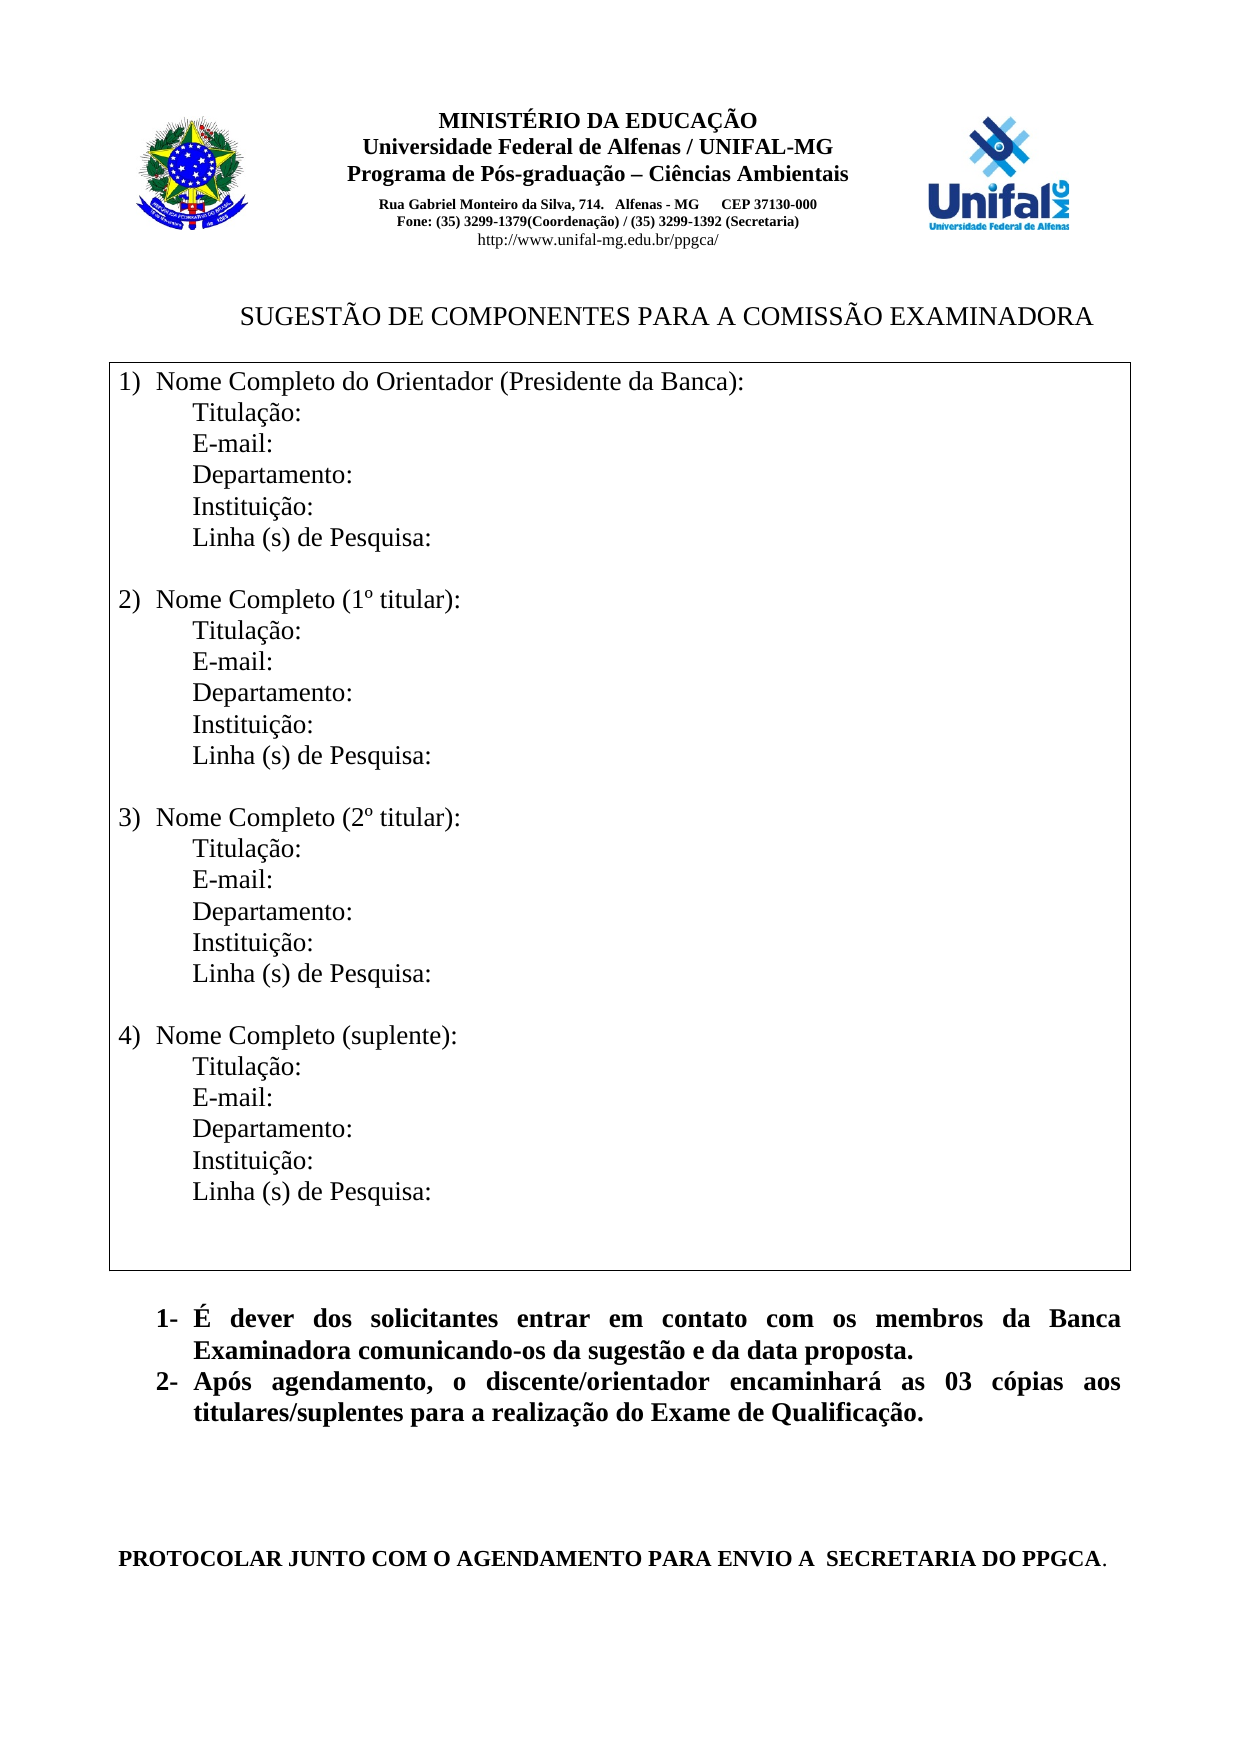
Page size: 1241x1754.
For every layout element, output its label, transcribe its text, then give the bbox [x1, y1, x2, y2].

text Instituição: [118, 1144, 1122, 1175]
text PROTOCOLAR JUNTO COM O AGENDAMENTO PARA ENVIO A SECRETARIA DO PPGCA. [118, 1545, 1122, 1571]
text Titulação: [118, 396, 1122, 427]
text E-mail: [118, 863, 1122, 894]
text Departamento: [118, 458, 1122, 490]
text Departamento: [118, 894, 1122, 926]
text Departamento: [118, 1113, 1122, 1144]
text Linha (s) de Pesquisa: [118, 521, 1122, 552]
text Instituição: [118, 926, 1122, 957]
list É dever dos solicitantes entrar em contato com os membros da Banca Examinadora comunicando-os da sugestão e da data proposta. [156, 1303, 1122, 1365]
list Nome Completo (suplente): [118, 1019, 1122, 1050]
text SUGESTÃO DE COMPONENTES PARA A COMISSÃO EXAMINADORA [118, 300, 1122, 331]
text Titulação: [118, 832, 1122, 863]
picture [928, 116, 1070, 230]
picture [1066, 204, 1070, 214]
text E-mail: [118, 1081, 1122, 1113]
text Instituição: [118, 708, 1122, 739]
list Nome Completo do Orientador (Presidente da Banca): [110, 363, 1130, 396]
list Após agendamento, o discente/orientador encaminhará as 03 cópias aos titulares/suplentes para a realização do Exame de Qualificação. [156, 1365, 1122, 1427]
text Departamento: [118, 677, 1122, 708]
text Linha (s) de Pesquisa: [118, 1175, 1122, 1206]
text Linha (s) de Pesquisa: [118, 957, 1122, 988]
text Titulação: [118, 614, 1122, 645]
list Nome Completo (2º titular): [118, 801, 1122, 832]
text Instituição: [118, 490, 1122, 521]
text Linha (s) de Pesquisa: [118, 739, 1122, 770]
text E-mail: [118, 427, 1122, 458]
text Titulação: [118, 1050, 1122, 1081]
list Nome Completo (1º titular): [118, 583, 1122, 614]
picture [135, 116, 249, 230]
text E-mail: [118, 645, 1122, 677]
